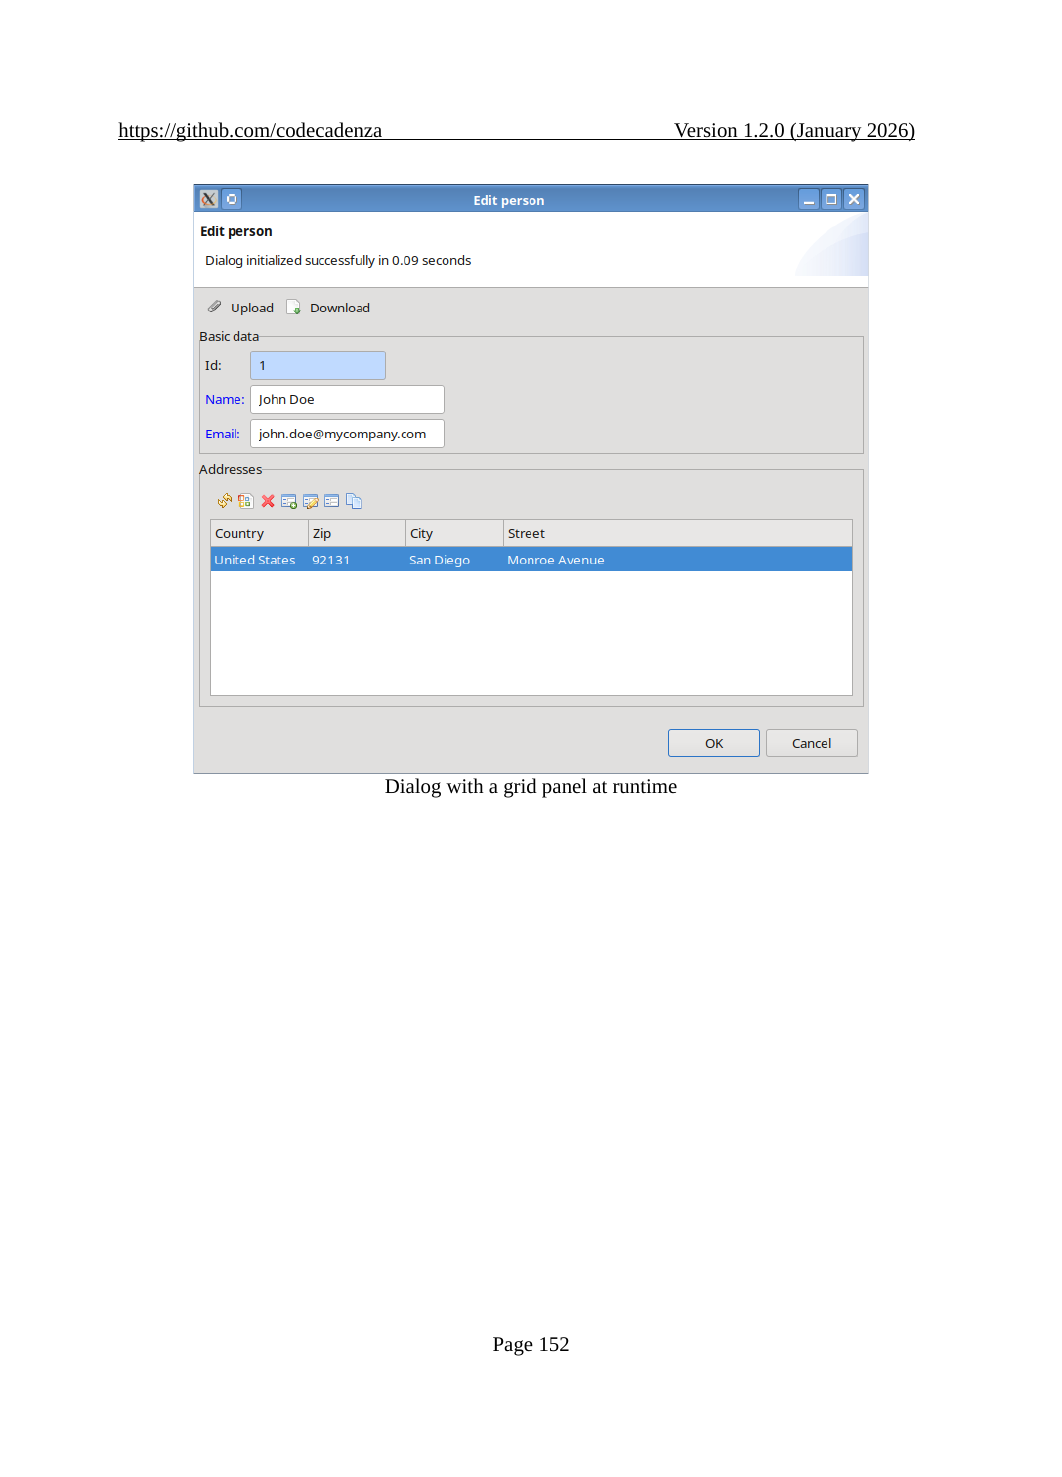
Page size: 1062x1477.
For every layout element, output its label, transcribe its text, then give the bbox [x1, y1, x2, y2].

picture [193, 184, 869, 774]
text Dialog with a grid panel at runtime [193, 774, 868, 798]
